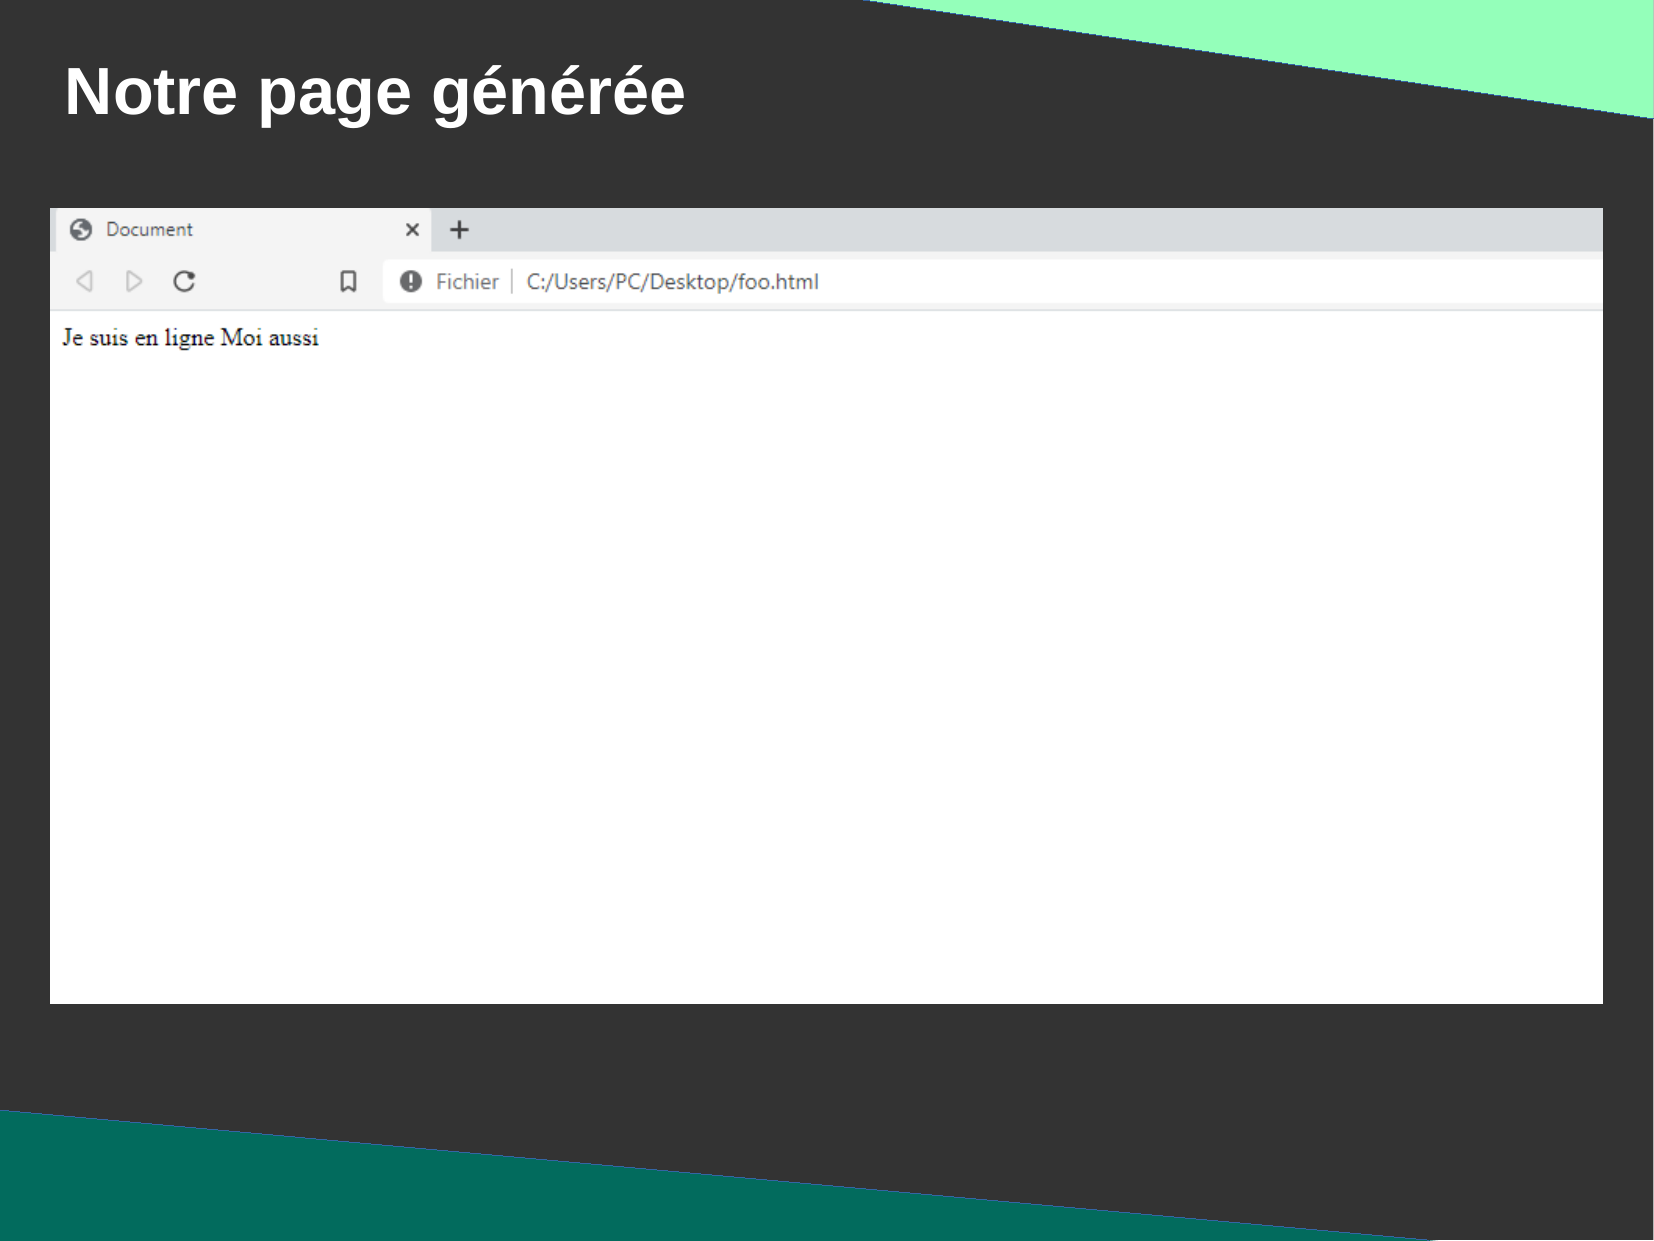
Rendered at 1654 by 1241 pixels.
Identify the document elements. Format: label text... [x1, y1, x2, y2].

picture [50, 208, 1603, 1004]
text_box [863, 0, 1654, 119]
title Notre page générée [64, 54, 1553, 157]
